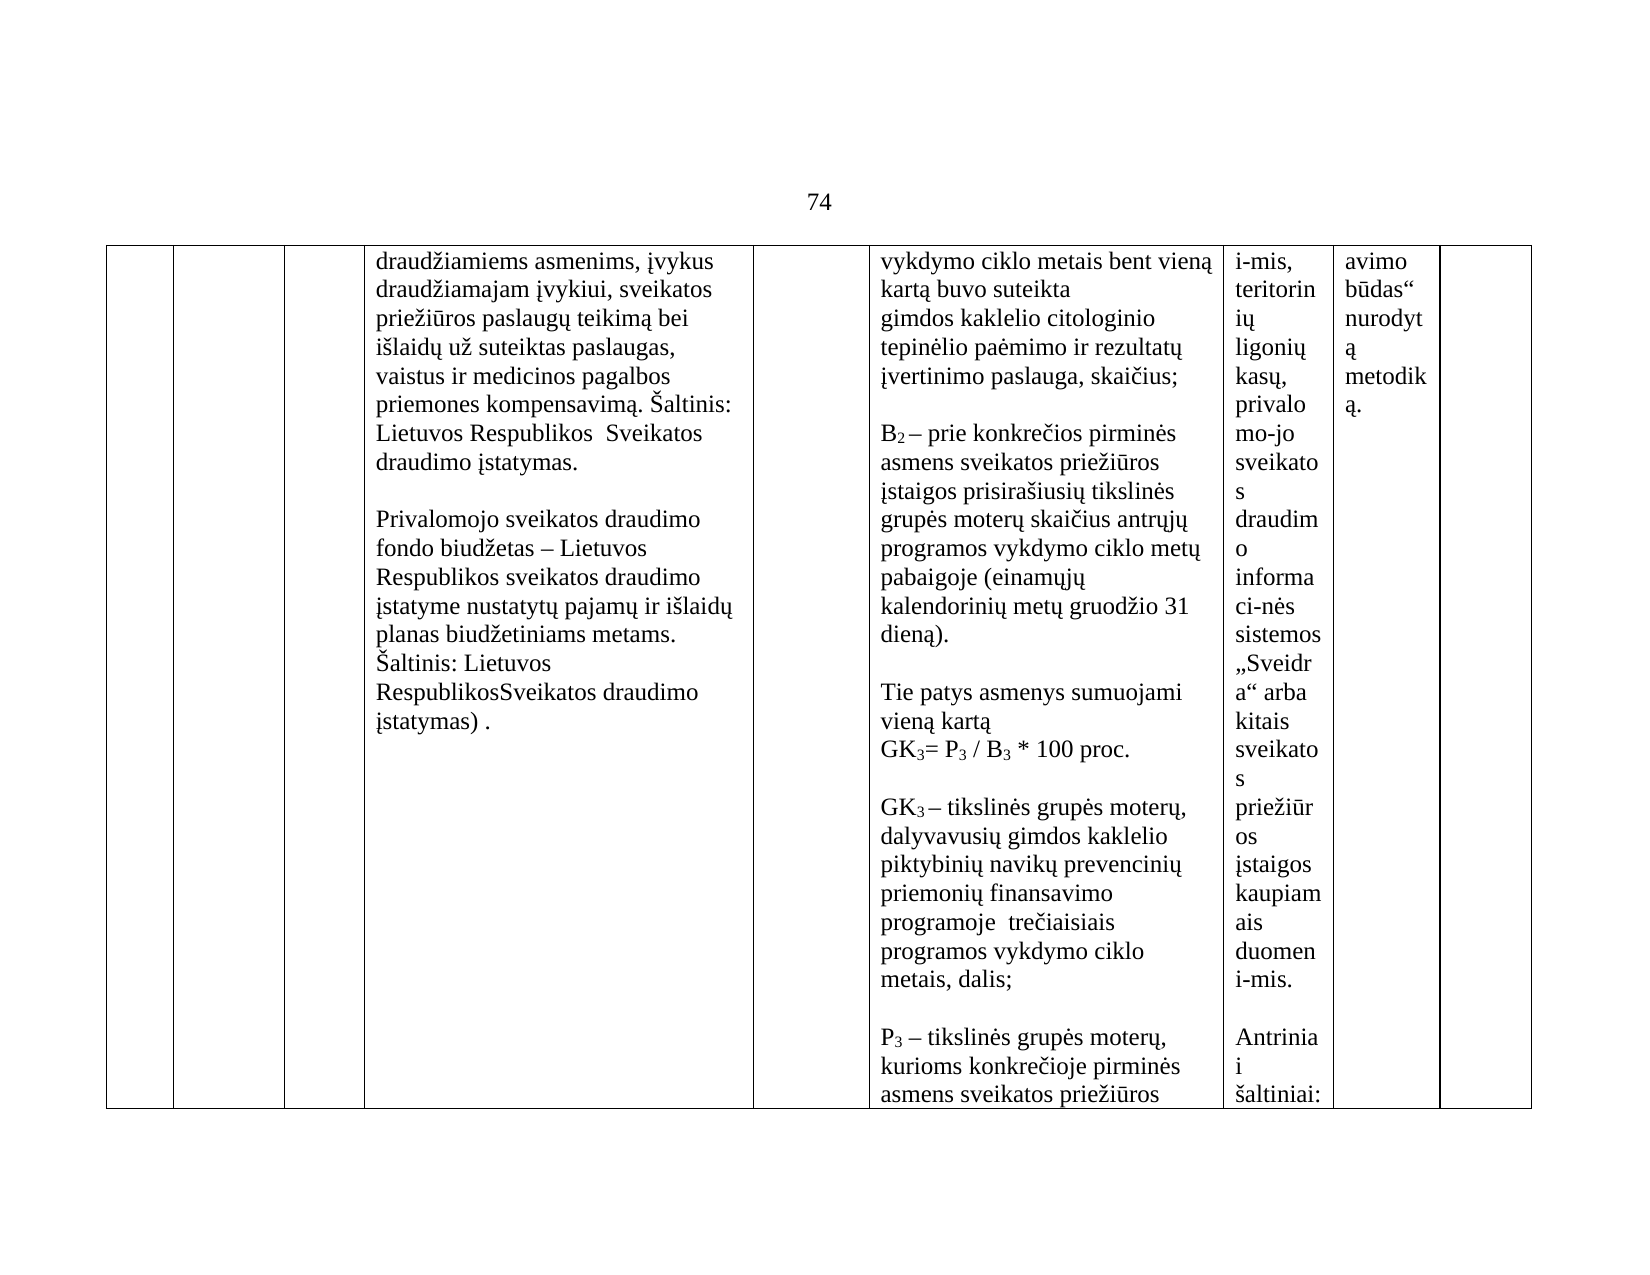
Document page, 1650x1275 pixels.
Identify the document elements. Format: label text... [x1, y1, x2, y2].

table_cell [107, 246, 173, 1108]
table_cell draudžiamiems asmenims, įvykus draudžiamajam įvykiui, sveikatos priežiūros paslaugų teikimą bei išlaidų už suteiktas paslaugas, vaistus ir medicinos pagalbos priemones kompensavimą. Šaltinis: Lietuvos Respublikos Sveikatos draudimo įstatymas. Privalomojo sveikatos draudimo fondo biudžetas – Lietuvos Respublikos sveikatos draudimo įstatyme nustatytų pajamų ir išlaidų planas biudžetiniams metams. Šaltinis: Lietuvos RespublikosSveikatos draudimo įstatymas) . [365, 246, 753, 1108]
table_cell avimo būdas“ nurodytą metodiką. [1334, 246, 1439, 1108]
table_cell [754, 246, 869, 1108]
table_cell vykdymo ciklo metais bent vieną kartą buvo suteikta gimdos kaklelio citologinio tepinėlio paėmimo ir rezultatų įvertinimo paslauga, skaičius; B2 – prie konkrečios pirminės asmens sveikatos priežiūros įstaigos prisirašiusių tikslinės grupės moterų skaičius antrųjų programos vykdymo ciklo metų pabaigoje (einamųjų kalendorinių metų gruodžio 31 dieną). Tie patys asmenys sumuojami vieną kartą GK3= P3 / B3 * 100 proc. GK3 – tikslinės grupės moterų, dalyvavusių gimdos kaklelio piktybinių navikų prevencinių priemonių finansavimo programoje trečiaisiais programos vykdymo ciklo metais, dalis; P3 – tikslinės grupės moterų, kurioms konkrečioje pirminės asmens sveikatos priežiūros [870, 246, 1223, 1108]
table_cell [285, 246, 364, 1108]
table_cell [1441, 246, 1531, 1108]
table_cell i-mis, teritorinių ligonių kasų, privalomo-jo sveikatos draudimo informaci-nės sistemos „Sveidra“ arba kitais sveikatos priežiūros įstaigos kaupiamais duomeni-mis. Antriniai šaltiniai: [1224, 246, 1333, 1108]
table_cell [174, 246, 284, 1108]
